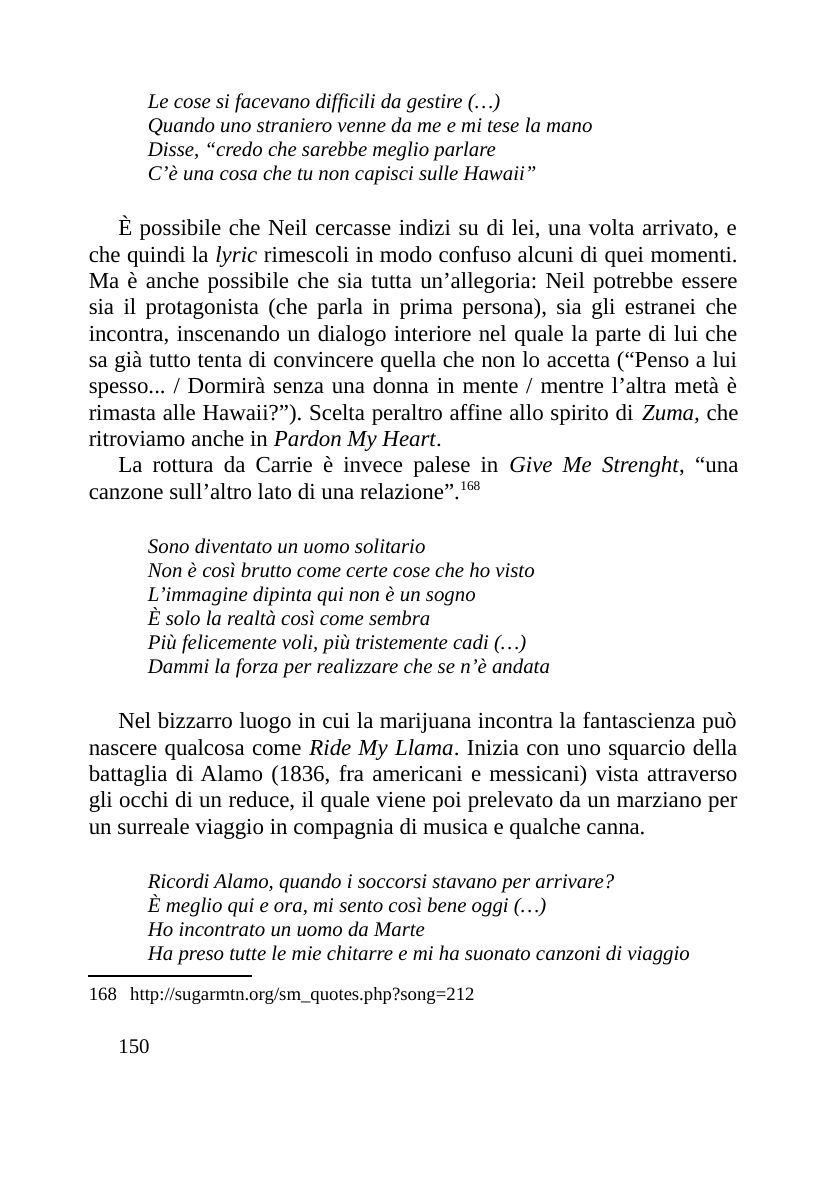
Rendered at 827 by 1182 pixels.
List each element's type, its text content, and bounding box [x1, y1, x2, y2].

text Ricordi Alamo, quando i soccorsi stavano per arrivare? [88, 869, 738, 893]
text È solo la realtà così come sembra [88, 606, 738, 630]
text Disse, “credo che sarebbe meglio parlare [88, 137, 738, 161]
text Dammi la forza per realizzare che se n’è andata [88, 654, 738, 678]
text Più felicemente voli, più tristemente cadi (…) [88, 630, 738, 654]
text L’immagine dipinta qui non è un sogno [88, 582, 738, 606]
text http://sugarmtn.org/sm_quotes.php?song=212 [88, 982, 738, 1004]
text Quando uno straniero venne da me e mi tese la mano [88, 113, 738, 137]
text Nel bizzarro luogo in cui la marijuana incontra la fantascienza può nascere qualcosa come Ride My Llama. Inizia con uno squarcio della battaglia di Alamo (1836, fra americani e messicani) vista attraverso gli occhi di un reduce, il quale viene poi prelevato da un marziano per un surreale viaggio in compagnia di musica e qualche canna. [88, 707, 738, 839]
text Sono diventato un uomo solitario [88, 534, 738, 558]
text Non è così brutto come certe cose che ho visto [88, 558, 738, 582]
text C’è una cosa che tu non capisci sulle Hawaii” [88, 161, 738, 185]
text È possibile che Neil cercasse indizi su di lei, una volta arrivato, e che quindi la lyric rimescoli in modo confuso alcuni di quei momenti. Ma è anche possibile che sia tutta un’allegoria: Neil potrebbe essere sia il protagonista (che parla in prima persona), sia gli estranei che incontra, inscenando un dialogo interiore nel quale la parte di lui che sa già tutto tenta di convincere quella che non lo accetta (“Penso a lui spesso... / Dormirà senza una donna in mente / mentre l’altra metà è rimasta alle Hawaii?”). Scelta peraltro affine allo spirito di Zuma, che ritroviamo anche in Pardon My Heart. [88, 214, 738, 451]
text La rottura da Carrie è invece palese in Give Me Strenght, “una canzone sull’altro lato di una relazione”. [88, 451, 738, 504]
text È meglio qui e ora, mi sento così bene oggi (…) [88, 893, 738, 917]
text Ho incontrato un uomo da Marte [88, 917, 738, 941]
text Ha preso tutte le mie chitarre e mi ha suonato canzoni di viaggio [88, 941, 738, 965]
text Le cose si facevano difficili da gestire (…) [88, 88, 738, 113]
